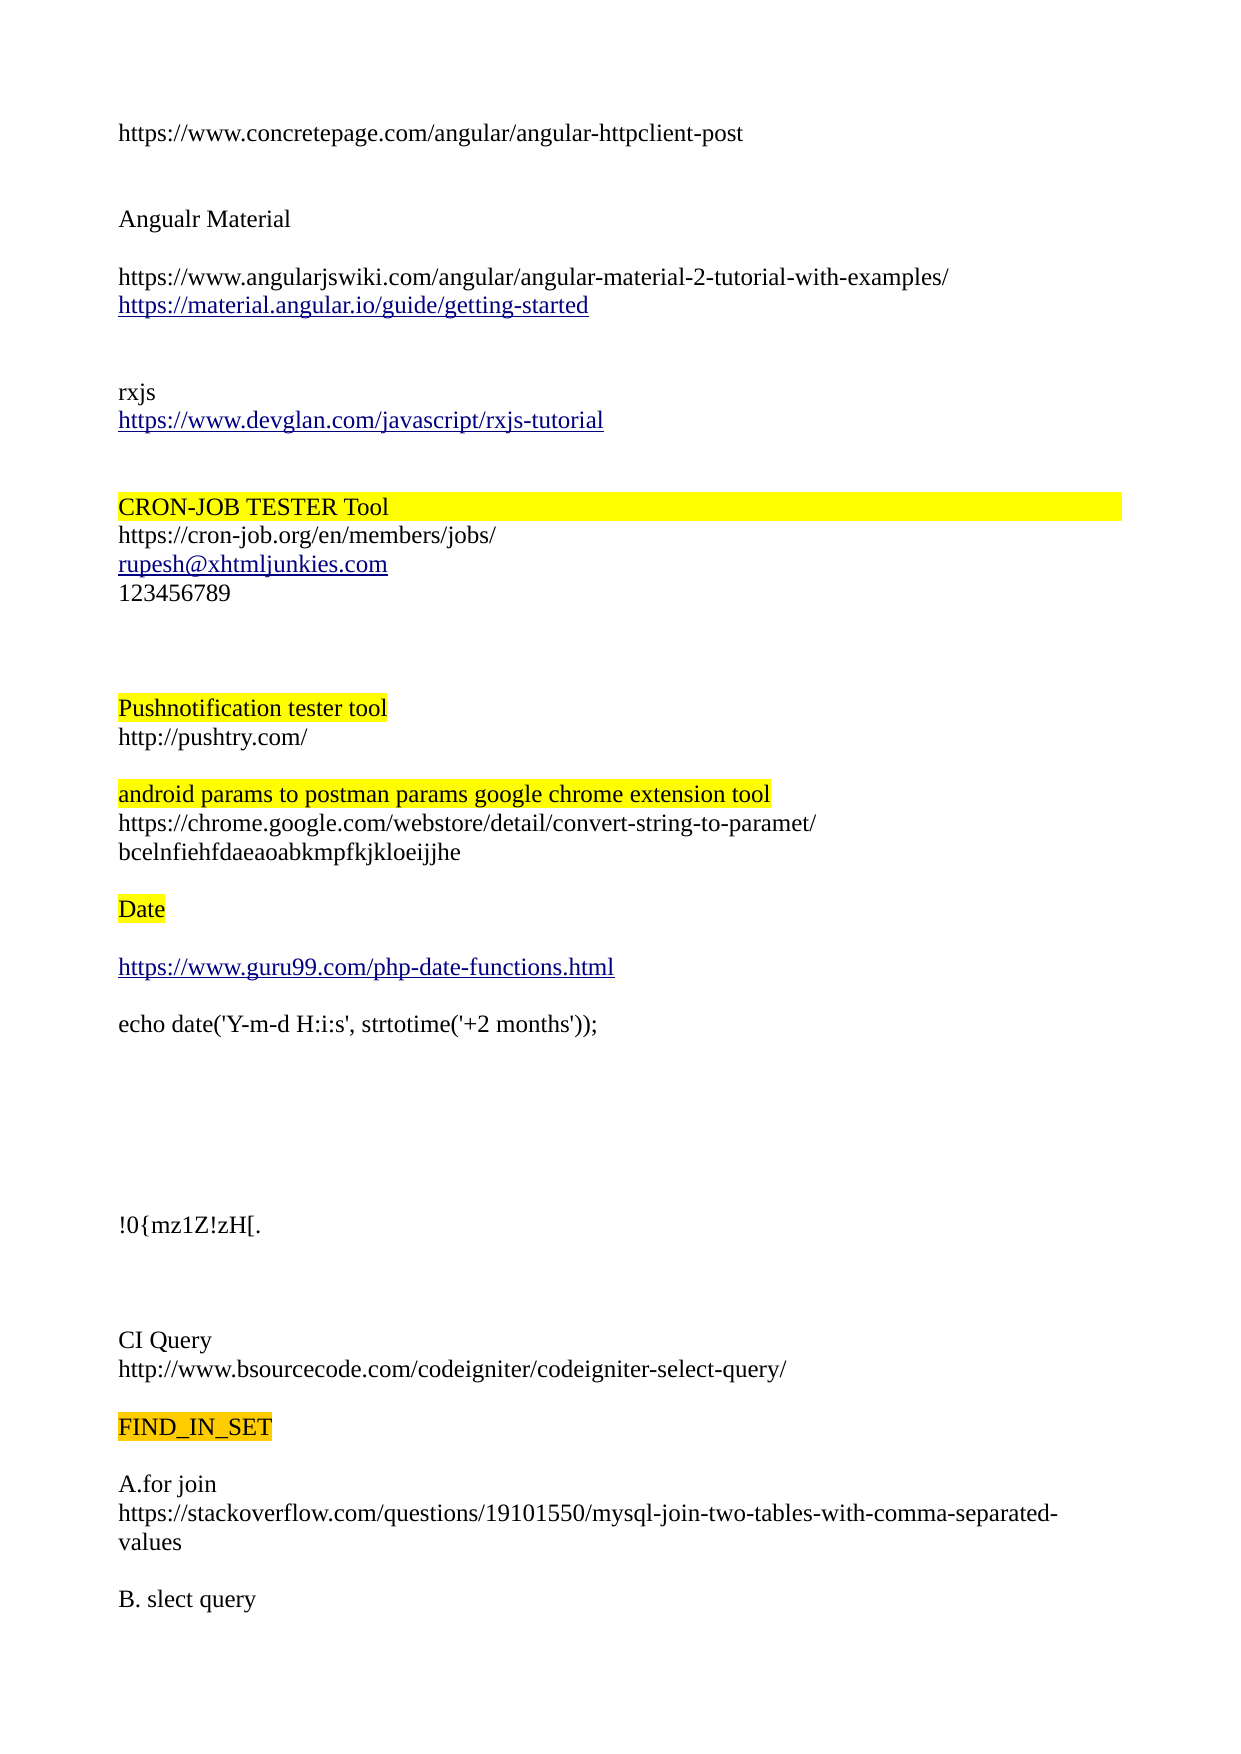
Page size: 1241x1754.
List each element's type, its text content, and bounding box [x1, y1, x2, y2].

text Date [118, 894, 1122, 923]
text Pushnotification tester tool [118, 693, 1122, 722]
text CI Query [118, 1326, 1122, 1354]
text FIND_IN_SET [118, 1412, 1122, 1441]
text CRON-JOB TESTER Tool [118, 492, 1122, 521]
text A.for join [118, 1469, 1122, 1498]
text http://pushtry.com/ [118, 722, 1122, 751]
text !0{mz1Z!zH[. [118, 1211, 1122, 1239]
text rupesh@xhtmljunkies.com [118, 549, 1122, 578]
text https://chrome.google.com/webstore/detail/convert-string-to-paramet/bcelnfiehfdaeaoabkmpfkjkloeijjhe [118, 808, 1122, 866]
text https://www.angularjswiki.com/angular/angular-material-2-tutorial-with-examples/ [118, 262, 1122, 291]
text rxjs [118, 377, 1122, 406]
text http://www.bsourcecode.com/codeigniter/codeigniter-select-query/ [118, 1354, 1122, 1383]
text 123456789 [118, 578, 1122, 607]
text https://www.devglan.com/javascript/rxjs-tutorial [118, 406, 1122, 434]
text B. slect query [118, 1584, 1122, 1613]
text https://material.angular.io/guide/getting-started [118, 291, 1122, 319]
text echo date('Y-m-d H:i:s', strtotime('+2 months')); [118, 1009, 1122, 1038]
text Angualr Material [118, 204, 1122, 233]
text https://www.concretepage.com/angular/angular-httpclient-post [118, 118, 1122, 147]
text https://www.guru99.com/php-date-functions.html [118, 952, 1122, 981]
text https://cron-job.org/en/members/jobs/ [118, 521, 1122, 549]
text https://stackoverflow.com/questions/19101550/mysql-join-two-tables-with-comma-separated-values [118, 1498, 1122, 1556]
text android params to postman params google chrome extension tool [118, 779, 1122, 808]
